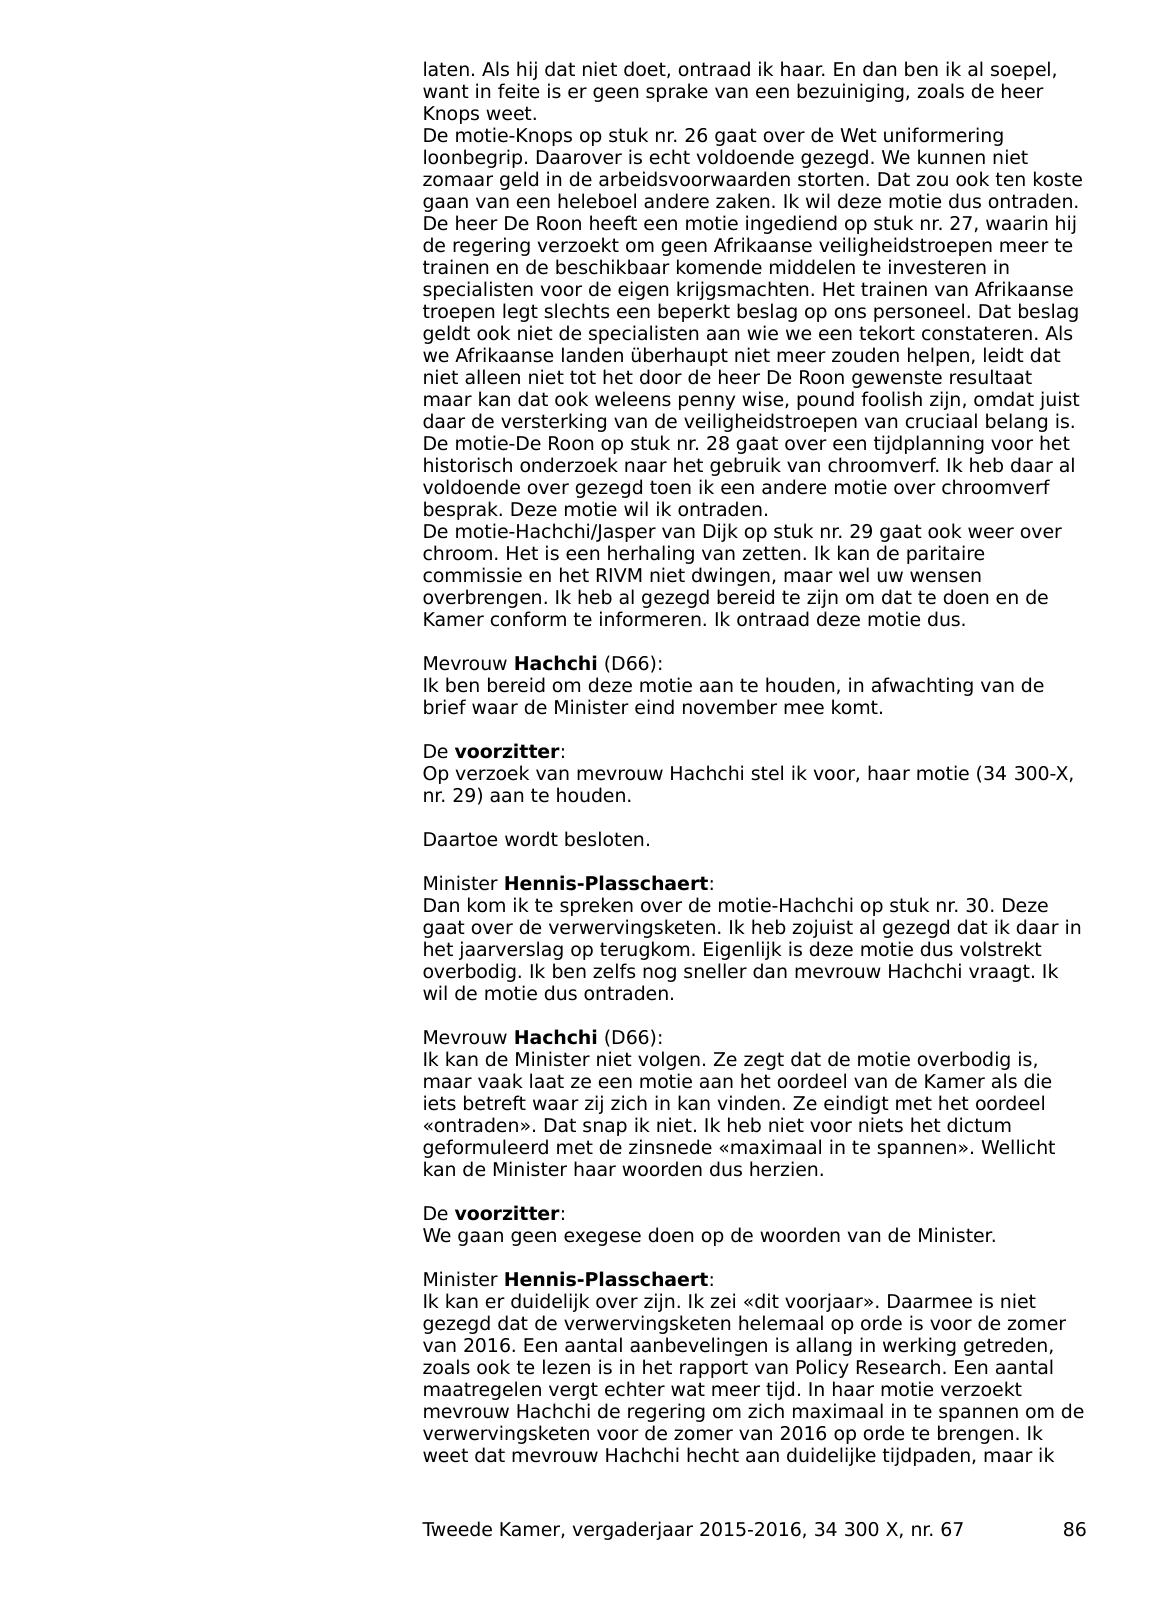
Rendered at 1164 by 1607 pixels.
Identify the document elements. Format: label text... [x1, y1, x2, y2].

text De motie-Hachchi/Jasper van Dijk op stuk nr. 29 gaat ook weer over chroom. Het is een herhaling van zetten. Ik kan de paritaire commissie en het RIVM niet dwingen, maar wel uw wensen overbrengen. Ik heb al gezegd bereid te zijn om dat te doen en de Kamer conform te informeren. Ik ontraad deze motie dus. [422, 521, 1087, 631]
text Mevrouw Hachchi (D66): [422, 1027, 1087, 1049]
text Ik ben bereid om deze motie aan te houden, in afwachting van de brief waar de Minister eind november mee komt. [422, 675, 1087, 719]
text De heer De Roon heeft een motie ingediend op stuk nr. 27, waarin hij de regering verzoekt om geen Afrikaanse veiligheidstroepen meer te trainen en de beschikbaar komende middelen te investeren in specialisten voor de eigen krijgsmachten. Het trainen van Afrikaanse troepen legt slechts een beperkt beslag op ons personeel. Dat beslag geldt ook niet de specialisten aan wie we een tekort constateren. Als we Afrikaanse landen überhaupt niet meer zouden helpen, leidt dat niet alleen niet tot het door de heer De Roon gewenste resultaat maar kan dat ook weleens penny wise, pound foolish zijn, omdat juist daar de versterking van de veiligheidstroepen van cruciaal belang is. [422, 213, 1087, 433]
text Ik kan er duidelijk over zijn. Ik zei «dit voorjaar». Daarmee is niet gezegd dat de verwervingsketen helemaal op orde is voor de zomer van 2016. Een aantal aanbevelingen is allang in werking getreden, zoals ook te lezen is in het rapport van Policy Research. Een aantal maatregelen vergt echter wat meer tijd. In haar motie verzoekt mevrouw Hachchi de regering om zich maximaal in te spannen om de verwervingsketen voor de zomer van 2016 op orde te brengen. Ik weet dat mevrouw Hachchi hecht aan duidelijke tijdpaden, maar ik [422, 1291, 1087, 1467]
text De motie-Knops op stuk nr. 26 gaat over de Wet uniformering loonbegrip. Daarover is echt voldoende gezegd. We kunnen niet zomaar geld in de arbeidsvoorwaarden storten. Dat zou ook ten koste gaan van een heleboel andere zaken. Ik wil deze motie dus ontraden. [422, 125, 1087, 213]
text Minister Hennis-Plasschaert: [422, 873, 1087, 895]
text De voorzitter: [422, 741, 1087, 763]
text De motie-De Roon op stuk nr. 28 gaat over een tijdplanning voor het historisch onderzoek naar het gebruik van chroomverf. Ik heb daar al voldoende over gezegd toen ik een andere motie over chroomverf besprak. Deze motie wil ik ontraden. [422, 433, 1087, 521]
text Daartoe wordt besloten. [422, 829, 1087, 851]
text Op verzoek van mevrouw Hachchi stel ik voor, haar motie (34 300-X, nr. 29) aan te houden. [422, 763, 1087, 807]
text Ik kan de Minister niet volgen. Ze zegt dat de motie overbodig is, maar vaak laat ze een motie aan het oordeel van de Kamer als die iets betreft waar zij zich in kan vinden. Ze eindigt met het oordeel «ontraden». Dat snap ik niet. Ik heb niet voor niets het dictum geformuleerd met de zinsnede «maximaal in te spannen». Wellicht kan de Minister haar woorden dus herzien. [422, 1049, 1087, 1181]
text Dan kom ik te spreken over de motie-Hachchi op stuk nr. 30. Deze gaat over de verwervingsketen. Ik heb zojuist al gezegd dat ik daar in het jaarverslag op terugkom. Eigenlijk is deze motie dus volstrekt overbodig. Ik ben zelfs nog sneller dan mevrouw Hachchi vraagt. Ik wil de motie dus ontraden. [422, 895, 1087, 1005]
text We gaan geen exegese doen op de woorden van de Minister. [422, 1225, 1087, 1247]
text laten. Als hij dat niet doet, ontraad ik haar. En dan ben ik al soepel, want in feite is er geen sprake van een bezuiniging, zoals de heer Knops weet. [422, 59, 1087, 125]
text De voorzitter: [422, 1203, 1087, 1225]
text Minister Hennis-Plasschaert: [422, 1269, 1087, 1291]
text Mevrouw Hachchi (D66): [422, 653, 1087, 675]
